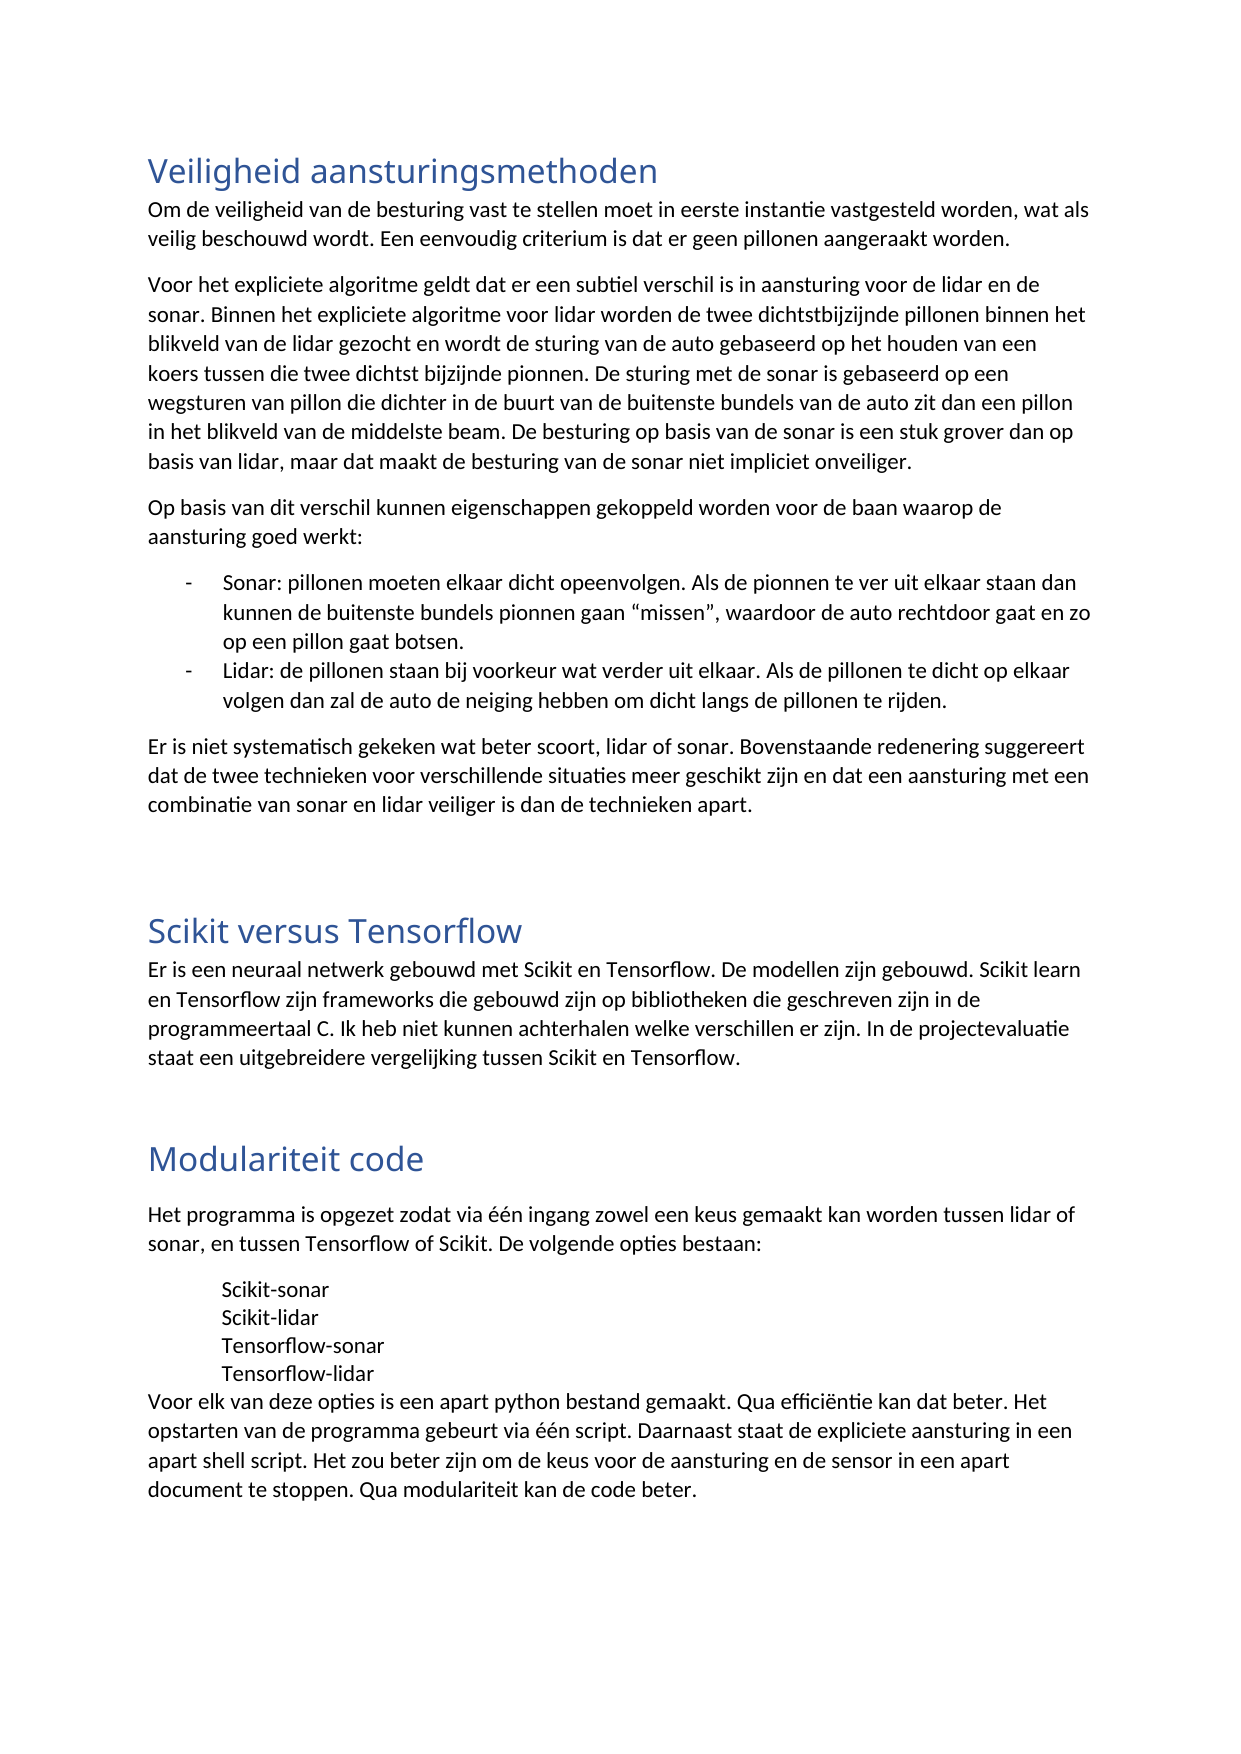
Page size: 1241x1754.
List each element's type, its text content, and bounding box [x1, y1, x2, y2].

text Op basis van dit verschil kunnen eigenschappen gekoppeld worden voor de baan waarop de aansturing goed werkt: [148, 493, 1093, 550]
subtitle Veiligheid aansturingsmethoden [148, 148, 1093, 193]
text Er is een neuraal netwerk gebouwd met Scikit en Tensorflow. De modellen zijn gebouwd. Scikit learn en Tensorflow zijn frameworks die gebouwd zijn op bibliotheken die geschreven zijn in de programmeertaal C. Ik heb niet kunnen achterhalen welke verschillen er zijn. In de projectevaluatie staat een uitgebreidere vergelijking tussen Scikit en Tensorflow. [148, 955, 1093, 1071]
text Voor elk van deze opties is een apart python bestand gemaakt. Qua efficiëntie kan dat beter. Het opstarten van de programma gebeurt via één script. Daarnaast staat de expliciete aansturing in een apart shell script. Het zou beter zijn om de keus voor de aansturing en de sensor in een apart document te stoppen. Qua modulariteit kan de code beter. [148, 1387, 1093, 1503]
subtitle Scikit versus Tensorflow [148, 908, 1093, 953]
text Scikit-lidar [221, 1303, 1093, 1331]
text Er is niet systematisch gekeken wat beter scoort, lidar of sonar. Bovenstaande redenering suggereert dat de twee technieken voor verschillende situaties meer geschikt zijn en dat een aansturing met een combinatie van sonar en lidar veiliger is dan de technieken apart. [148, 732, 1093, 819]
text Modulariteit code [148, 1136, 1093, 1181]
text Voor het expliciete algoritme geldt dat er een subtiel verschil is in aansturing voor de lidar en de sonar. Binnen het expliciete algoritme voor lidar worden de twee dichtstbijzijnde pillonen binnen het blikveld van de lidar gezocht en wordt de sturing van de auto gebaseerd op het houden van een koers tussen die twee dichtst bijzijnde pionnen. De sturing met de sonar is gebaseerd op een wegsturen van pillon die dichter in de buurt van de buitenste bundels van de auto zit dan een pillon in het blikveld van de middelste beam. De besturing op basis van de sonar is een stuk grover dan op basis van lidar, maar dat maakt de besturing van de sonar niet impliciet onveiliger. [148, 271, 1093, 475]
text Het programma is opgezet zodat via één ingang zowel een keus gemaakt kan worden tussen lidar of sonar, en tussen Tensorflow of Scikit. De volgende opties bestaan: [148, 1200, 1093, 1257]
text Scikit-sonar [221, 1275, 1093, 1303]
list Lidar: de pillonen staan bij voorkeur wat verder uit elkaar. Als de pillonen te dicht op elkaar volgen dan zal de auto de neiging hebben om dicht langs de pillonen te rijden. [185, 656, 1093, 714]
text Tensorflow-lidar [221, 1359, 1093, 1387]
text Om de veiligheid van de besturing vast te stellen moet in eerste instantie vastgesteld worden, wat als veilig beschouwd wordt. Een eenvoudig criterium is dat er geen pillonen aangeraakt worden. [148, 195, 1093, 253]
text Tensorflow-sonar [221, 1331, 1093, 1359]
list Sonar: pillonen moeten elkaar dicht opeenvolgen. Als de pionnen te ver uit elkaar staan dan kunnen de buitenste bundels pionnen gaan “missen”, waardoor de auto rechtdoor gaat en zo op een pillon gaat botsen. [185, 568, 1093, 655]
